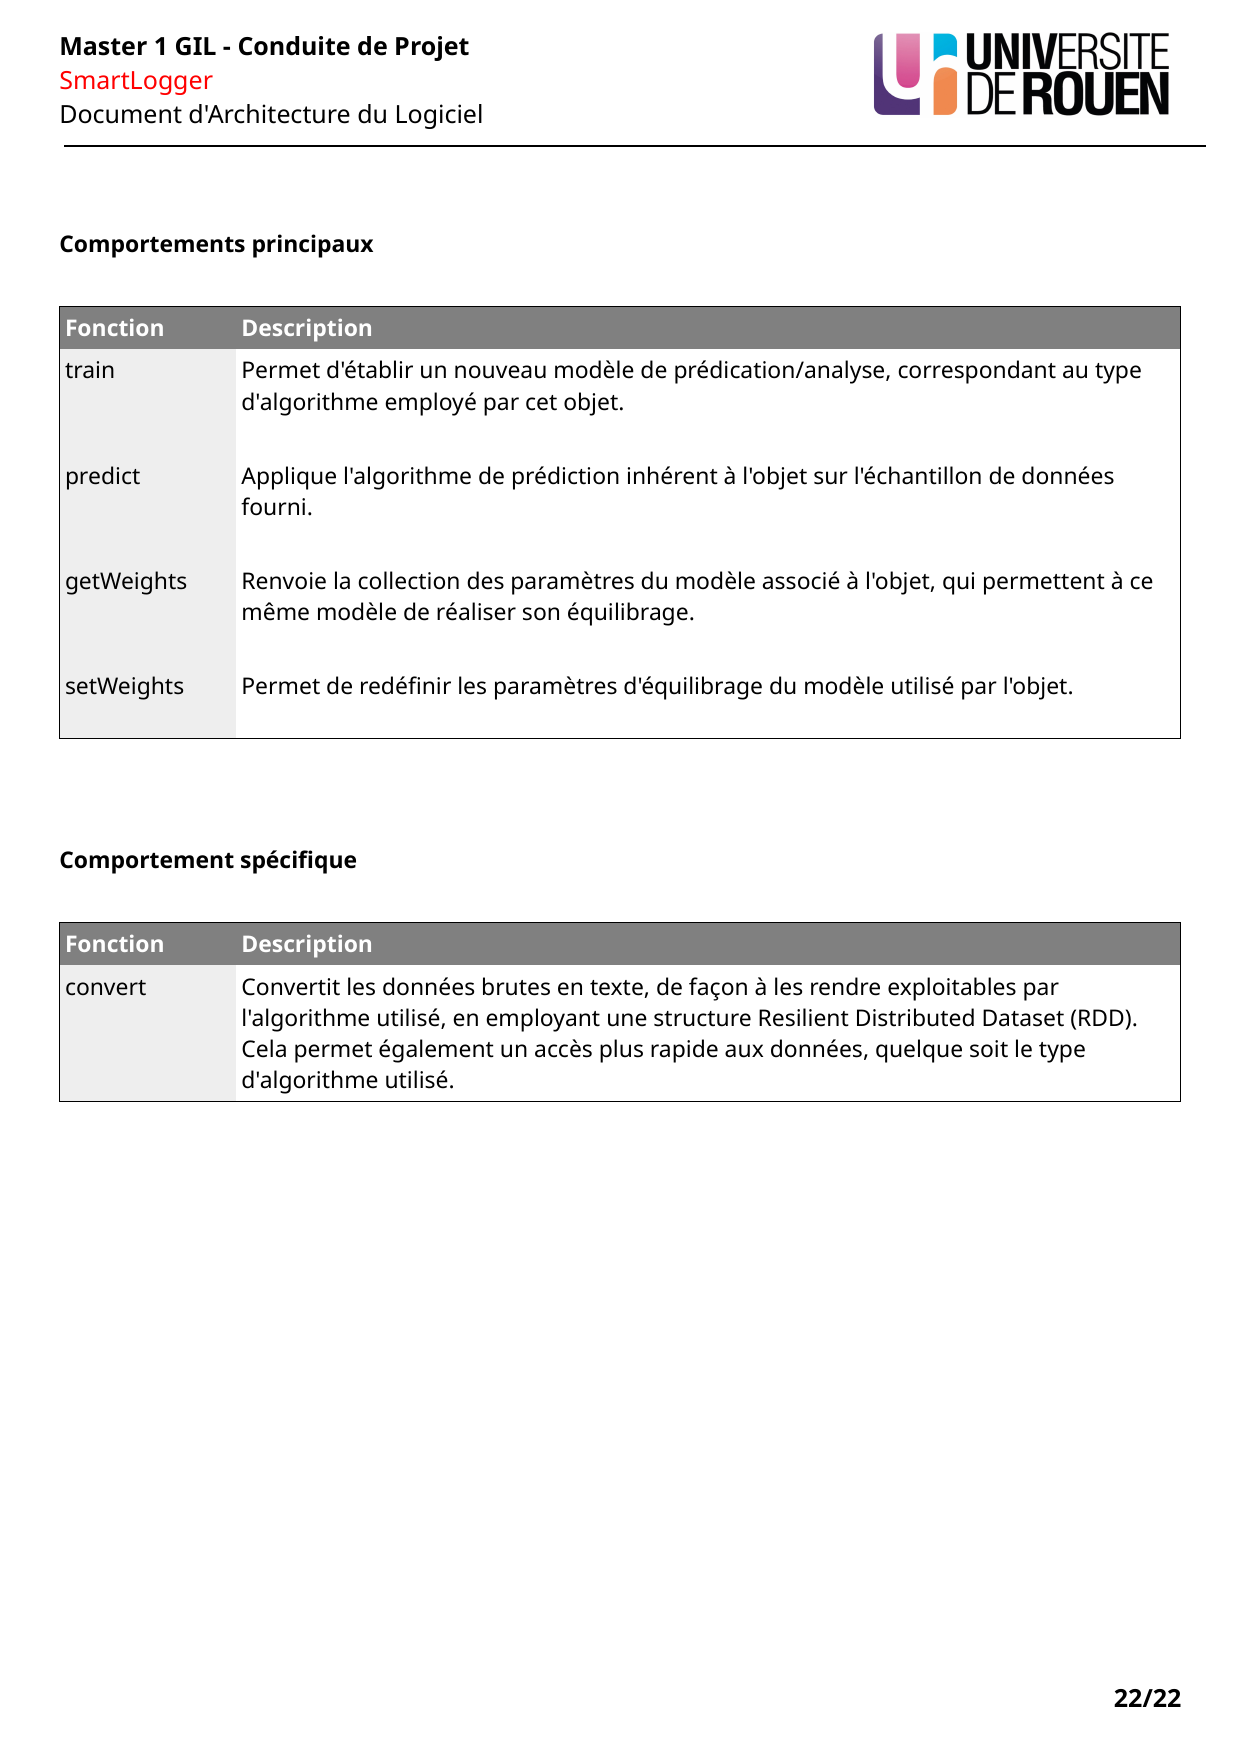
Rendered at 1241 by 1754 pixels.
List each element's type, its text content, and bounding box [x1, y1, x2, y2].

table_header Description [236, 923, 1180, 965]
table_cell Permet de redéfinir les paramètres d'équilibrage du modèle utilisé par l'objet. [236, 664, 1180, 738]
table_cell getWeights [60, 559, 236, 664]
table_cell Renvoie la collection des paramètres du modèle associé à l'objet, qui permettent à ce même modèle de réaliser son équilibrage. [236, 559, 1180, 664]
table_header Fonction [60, 923, 236, 965]
table_cell predict [60, 454, 236, 559]
subtitle Comportement spécifique [59, 844, 1181, 875]
table_cell setWeights [60, 664, 236, 738]
table_header Fonction [60, 307, 236, 349]
subtitle Comportements principaux [59, 228, 1181, 259]
table_cell Convertit les données brutes en texte, de façon à les rendre exploitables par l'algorithme utilisé, en employant une structure Resilient Distributed Dataset (RDD). Cela permet également un accès plus rapide aux données, quelque soit le type d'algorithme utilisé. [236, 965, 1180, 1101]
table_cell Permet d'établir un nouveau modèle de prédication/analyse, correspondant au type d'algorithme employé par cet objet. [236, 349, 1180, 454]
table_cell convert [60, 965, 236, 1101]
table_cell train [60, 349, 236, 454]
table_header Description [236, 307, 1180, 349]
picture [872, 32, 1170, 118]
table_cell Applique l'algorithme de prédiction inhérent à l'objet sur l'échantillon de données fourni. [236, 454, 1180, 559]
